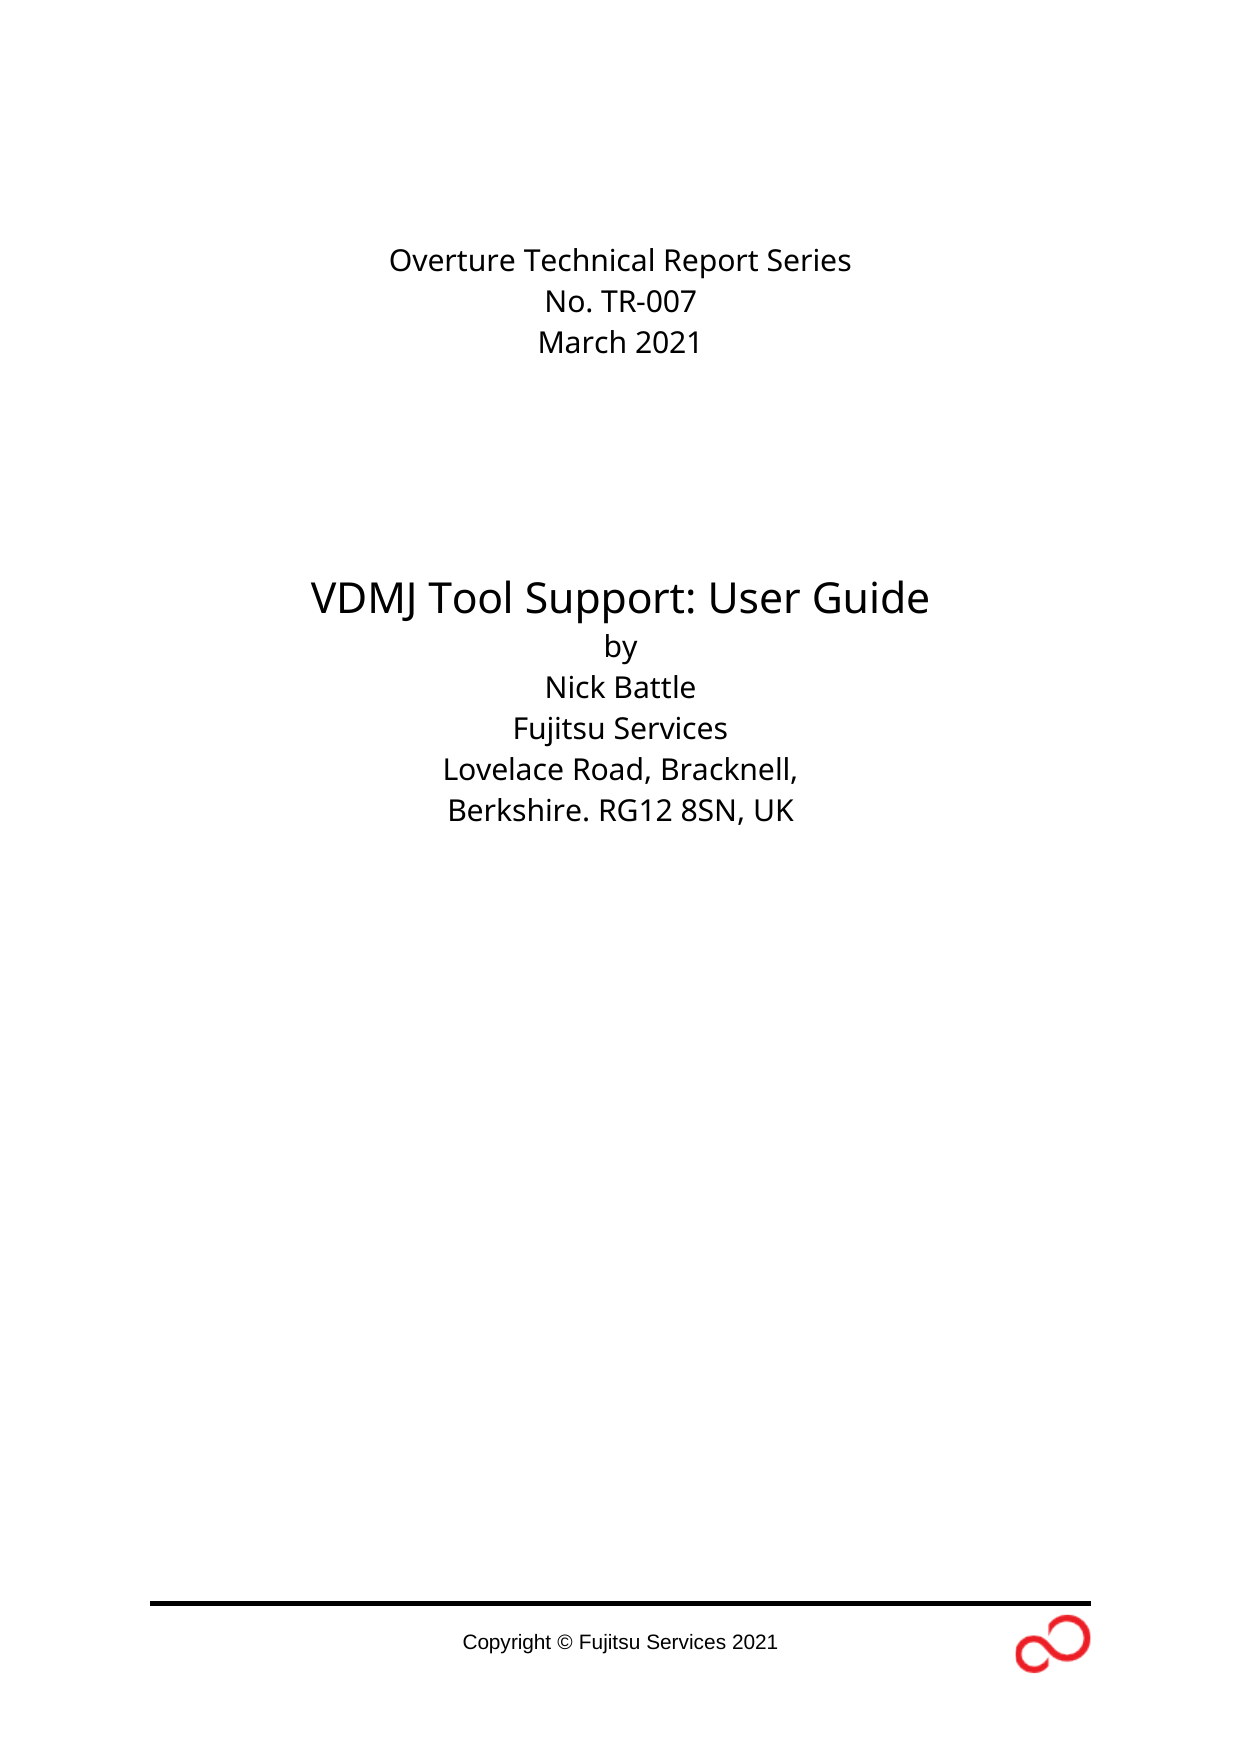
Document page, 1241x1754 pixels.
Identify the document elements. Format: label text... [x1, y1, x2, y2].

text by [75, 626, 1166, 667]
text Berkshire. RG12 8SN, UK [75, 790, 1166, 831]
text March 2021 [75, 321, 1166, 362]
text Fujitsu Services [75, 708, 1166, 749]
picture [1015, 1607, 1091, 1683]
text Lovelace Road, Bracknell, [75, 749, 1166, 790]
text VDMJ Tool Support: User Guide [75, 567, 1166, 626]
text Overture Technical Report Series [75, 239, 1166, 280]
text No. TR-007 [75, 280, 1166, 321]
text Nick Battle [75, 667, 1166, 708]
